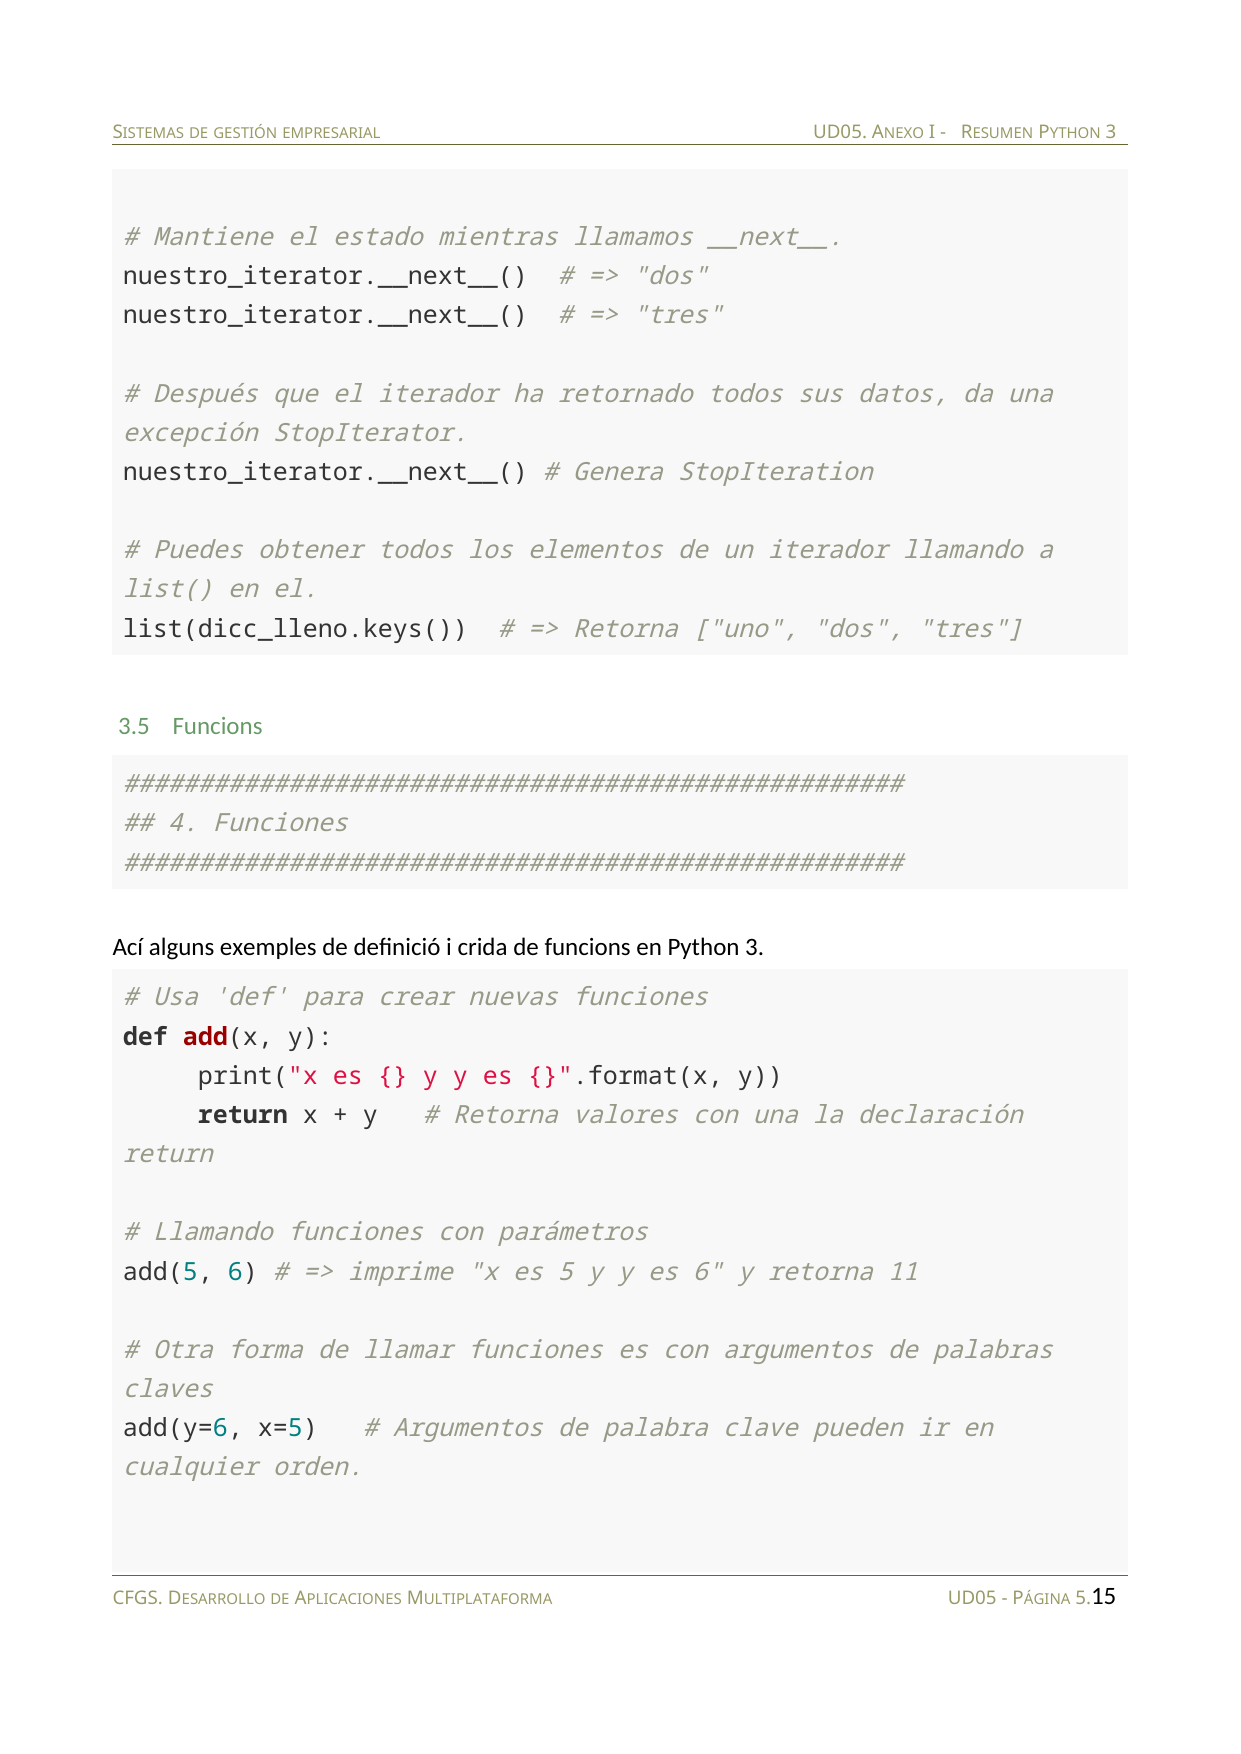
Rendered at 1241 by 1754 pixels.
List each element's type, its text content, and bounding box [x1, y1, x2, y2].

table_header #################################################### ## 4. Funciones #################################################### [112, 755, 1128, 889]
text Ací alguns exemples de definició i crida de funcions en Python 3. [112, 932, 1128, 962]
subtitle Funcions [112, 710, 1128, 741]
table_header # Usa 'def' para crear nuevas funciones def add(x, y): print("x es {} y y es {}".format(x, y)) return x + y # Retorna valores con una la declaración return # Llamando funciones con parámetros add(5, 6) # => imprime "x es 5 y y es 6" y retorna 11 # Otra forma de llamar funciones es con argumentos de palabras claves add(y=6, x=5) # Argumentos de palabra clave pueden ir en cualquier orden. [112, 969, 1128, 1572]
table_header # Mantiene el estado mientras llamamos __next__. nuestro_iterator.__next__() # => "dos" nuestro_iterator.__next__() # => "tres" # Después que el iterador ha retornado todos sus datos, da una excepción StopIterator. nuestro_iterator.__next__() # Genera StopIteration # Puedes obtener todos los elementos de un iterador llamando a list() en el. list(dicc_lleno.keys()) # => Retorna ["uno", "dos", "tres"] [112, 169, 1128, 655]
